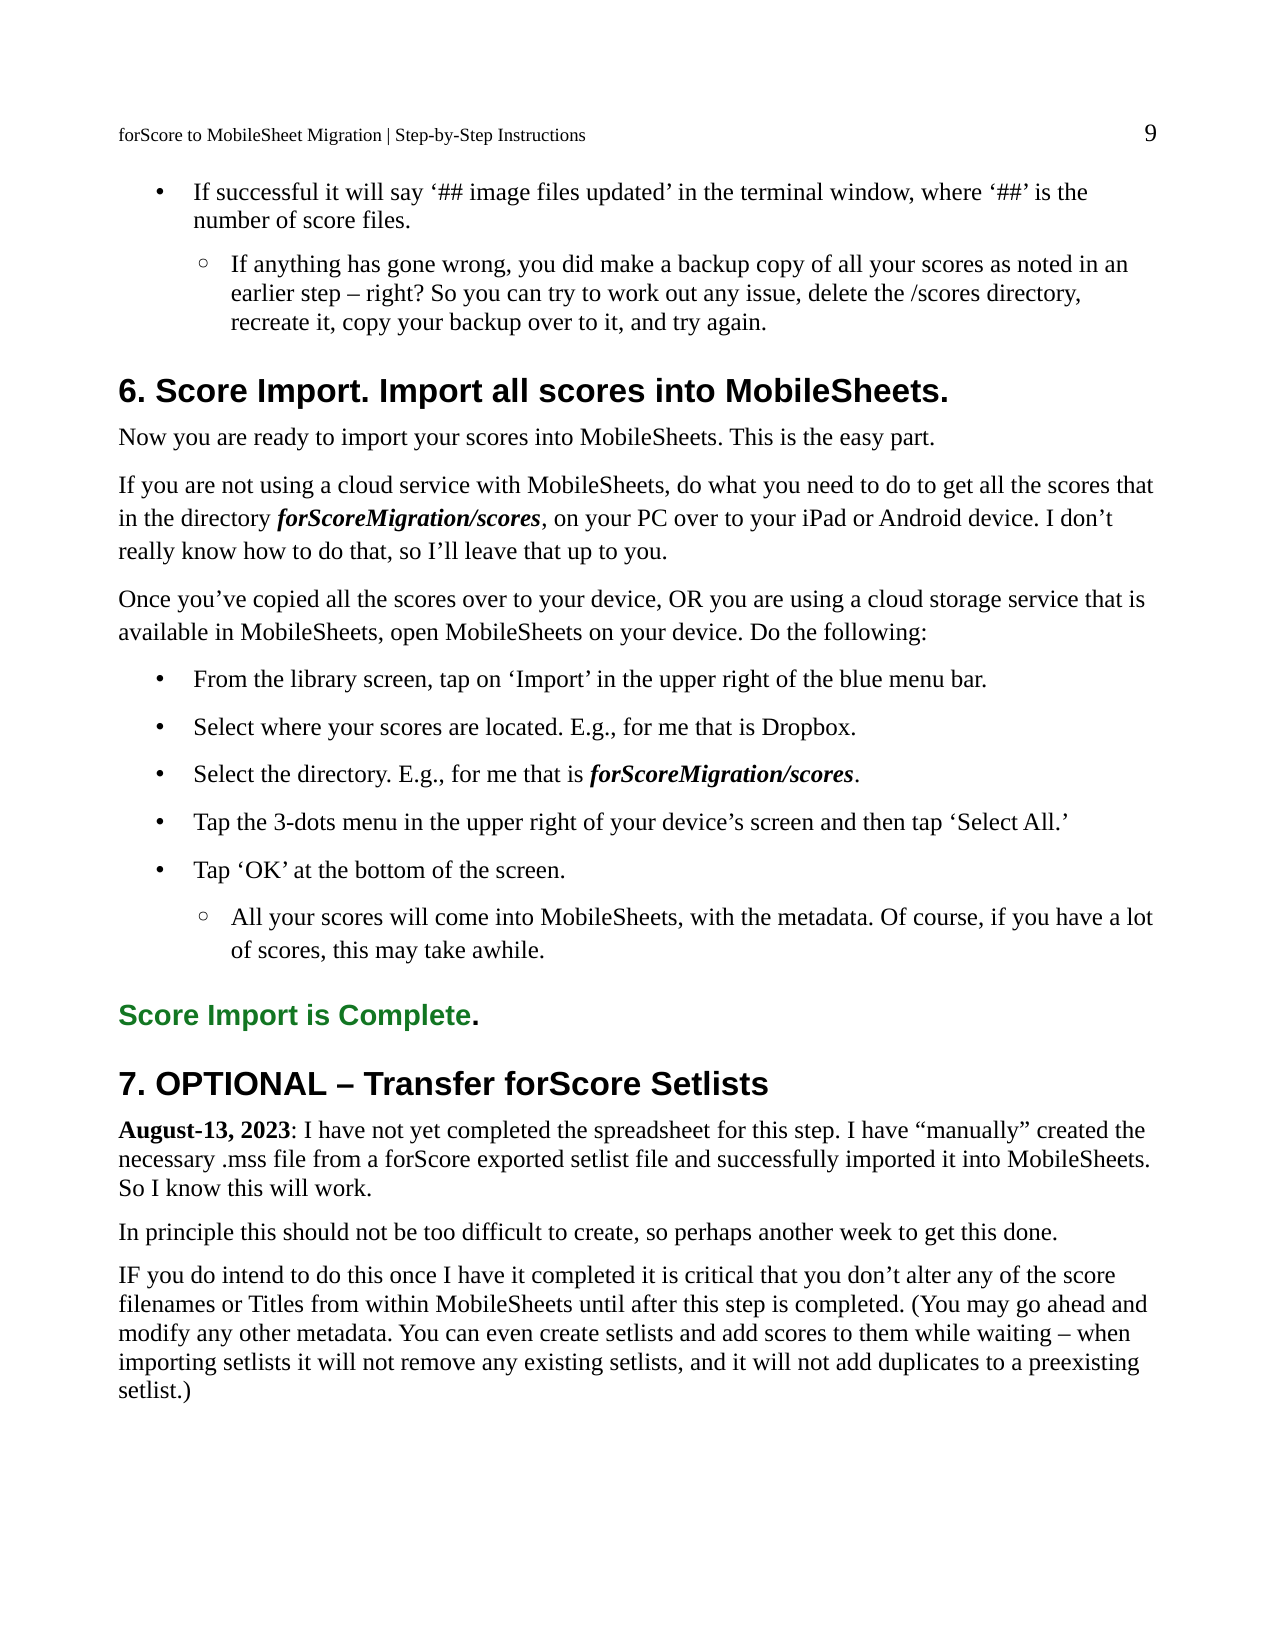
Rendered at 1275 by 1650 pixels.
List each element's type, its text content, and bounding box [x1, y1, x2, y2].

text IF you do intend to do this once I have it completed it is critical that you don’t alter any of the score filenames or Titles from within MobileSheets until after this step is completed. (You may go ahead and modify any other metadata. You can even create setlists and add scores to them while waiting – when importing setlists it will not remove any existing setlists, and it will not add duplicates to a preexisting setlist.) [118, 1260, 1157, 1404]
text In principle this should not be too difficult to create, so perhaps another week to get this done. [118, 1217, 1157, 1245]
list Select the directory. E.g., for me that is forScoreMigration/scores. [156, 759, 1157, 788]
subtitle 7. OPTIONAL – Transfer forScore Setlists [118, 1064, 1157, 1103]
list If anything has gone wrong, you did make a backup copy of all your scores as noted in an earlier step – right? So you can try to work out any issue, delete the /scores directory, recreate it, copy your backup over to it, and try again. [193, 249, 1157, 336]
text If you are not using a cloud service with MobileSheets, do what you need to do to get all the scores that in the directory forScoreMigration/scores, on your PC over to your iPad or Android device. I don’t really know how to do that, so I’ll leave that up to you. [118, 470, 1157, 565]
text August-13, 2023: I have not yet completed the spreadsheet for this step. I have “manually” created the necessary .mss file from a forScore exported setlist file and successfully imported it into MobileSheets. So I know this will work. [118, 1115, 1157, 1202]
list From the library screen, tap on ‘Import’ in the upper right of the blue menu bar. [156, 664, 1157, 693]
text Now you are ready to import your scores into MobileSheets. This is the easy part. [118, 422, 1157, 451]
subtitle Score Import is Complete. [118, 997, 1157, 1031]
list Tap the 3-dots menu in the upper right of your device’s screen and then tap ‘Select All.’ [156, 807, 1157, 836]
list Tap ‘OK’ at the bottom of the screen. [156, 855, 1157, 883]
list All your scores will come into MobileSheets, with the metadata. Of course, if you have a lot of scores, this may take awhile. [193, 902, 1157, 964]
list Select where your scores are located. E.g., for me that is Dropbox. [156, 712, 1157, 741]
text Once you’ve copied all the scores over to your device, OR you are using a cloud storage service that is available in MobileSheets, open MobileSheets on your device. Do the following: [118, 584, 1157, 645]
subtitle 6. Score Import. Import all scores into MobileSheets. [118, 371, 1157, 410]
list If successful it will say ‘## image files updated’ in the terminal window, where ‘##’ is the number of score files. [156, 177, 1157, 234]
